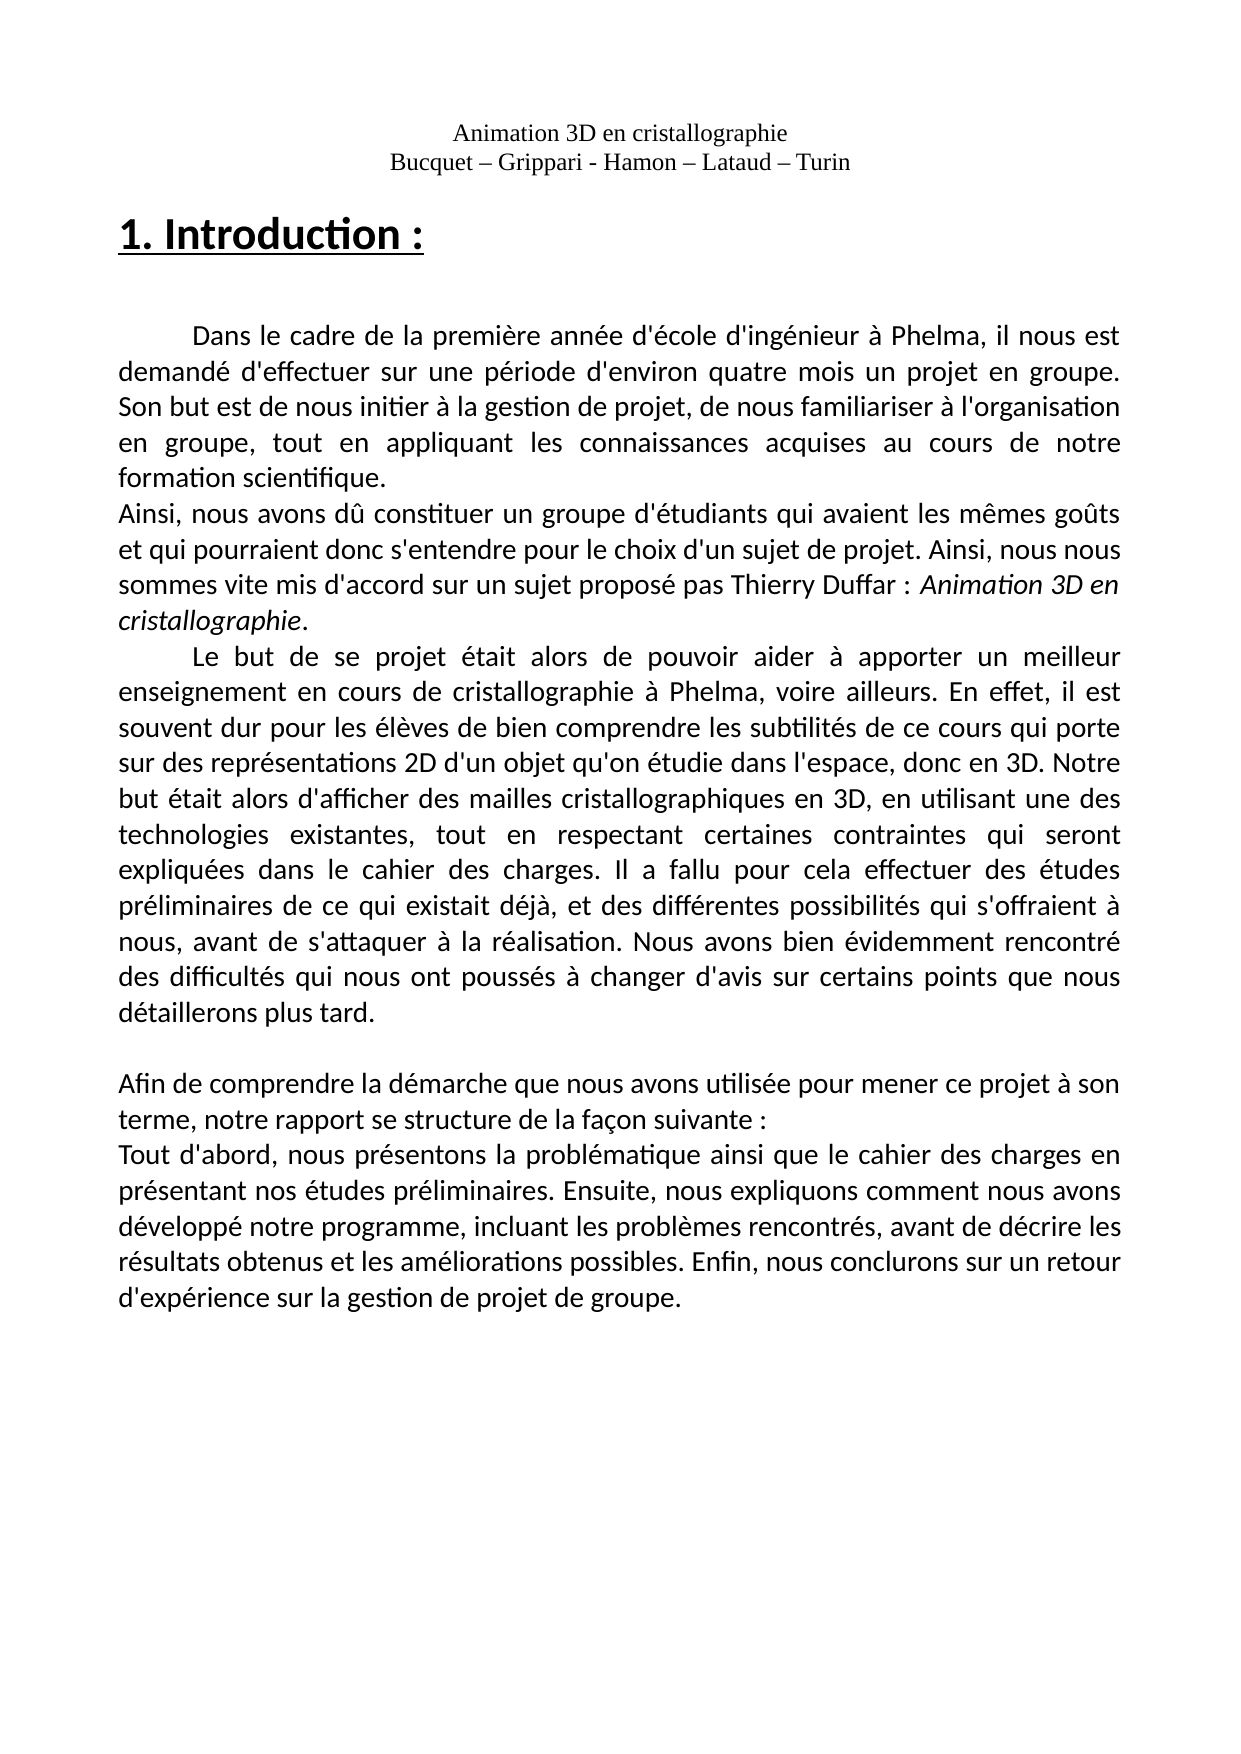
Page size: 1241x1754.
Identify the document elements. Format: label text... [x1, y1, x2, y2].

text Tout d'abord, nous présentons la problématique ainsi que le cahier des charges en présentant nos études préliminaires. Ensuite, nous expliquons comment nous avons développé notre programme, incluant les problèmes rencontrés, avant de décrire les résultats obtenus et les améliorations possibles. Enfin, nous conclurons sur un retour d'expérience sur la gestion de projet de groupe. [118, 1136, 1122, 1314]
text Dans le cadre de la première année d'école d'ingénieur à Phelma, il nous est demandé d'effectuer sur une période d'environ quatre mois un projet en groupe. Son but est de nous initier à la gestion de projet, de nous familiariser à l'organisation en groupe, tout en appliquant les connaissances acquises au cours de notre formation scientifique. [118, 317, 1122, 495]
text Le but de se projet était alors de pouvoir aider à apporter un meilleur enseignement en cours de cristallographie à Phelma, voire ailleurs. En effet, il est souvent dur pour les élèves de bien comprendre les subtilités de ce cours qui porte sur des représentations 2D d'un objet qu'on étudie dans l'espace, donc en 3D. Notre but était alors d'afficher des mailles cristallographiques en 3D, en utilisant une des technologies existantes, tout en respectant certaines contraintes qui seront expliquées dans le cahier des charges. Il a fallu pour cela effectuer des études préliminaires de ce qui existait déjà, et des différentes possibilités qui s'offraient à nous, avant de s'attaquer à la réalisation. Nous avons bien évidemment rencontré des difficultés qui nous ont poussés à changer d'avis sur certains points que nous détaillerons plus tard. [118, 638, 1122, 1029]
text Afin de comprendre la démarche que nous avons utilisée pour mener ce projet à son terme, notre rapport se structure de la façon suivante : [118, 1065, 1122, 1136]
text 1. Introduction : [118, 205, 1122, 317]
text Ainsi, nous avons dû constituer un groupe d'étudiants qui avaient les mêmes goûts et qui pourraient donc s'entendre pour le choix d'un sujet de projet. Ainsi, nous nous sommes vite mis d'accord sur un sujet proposé pas Thierry Duffar : Animation 3D en cristallographie. [118, 495, 1122, 638]
